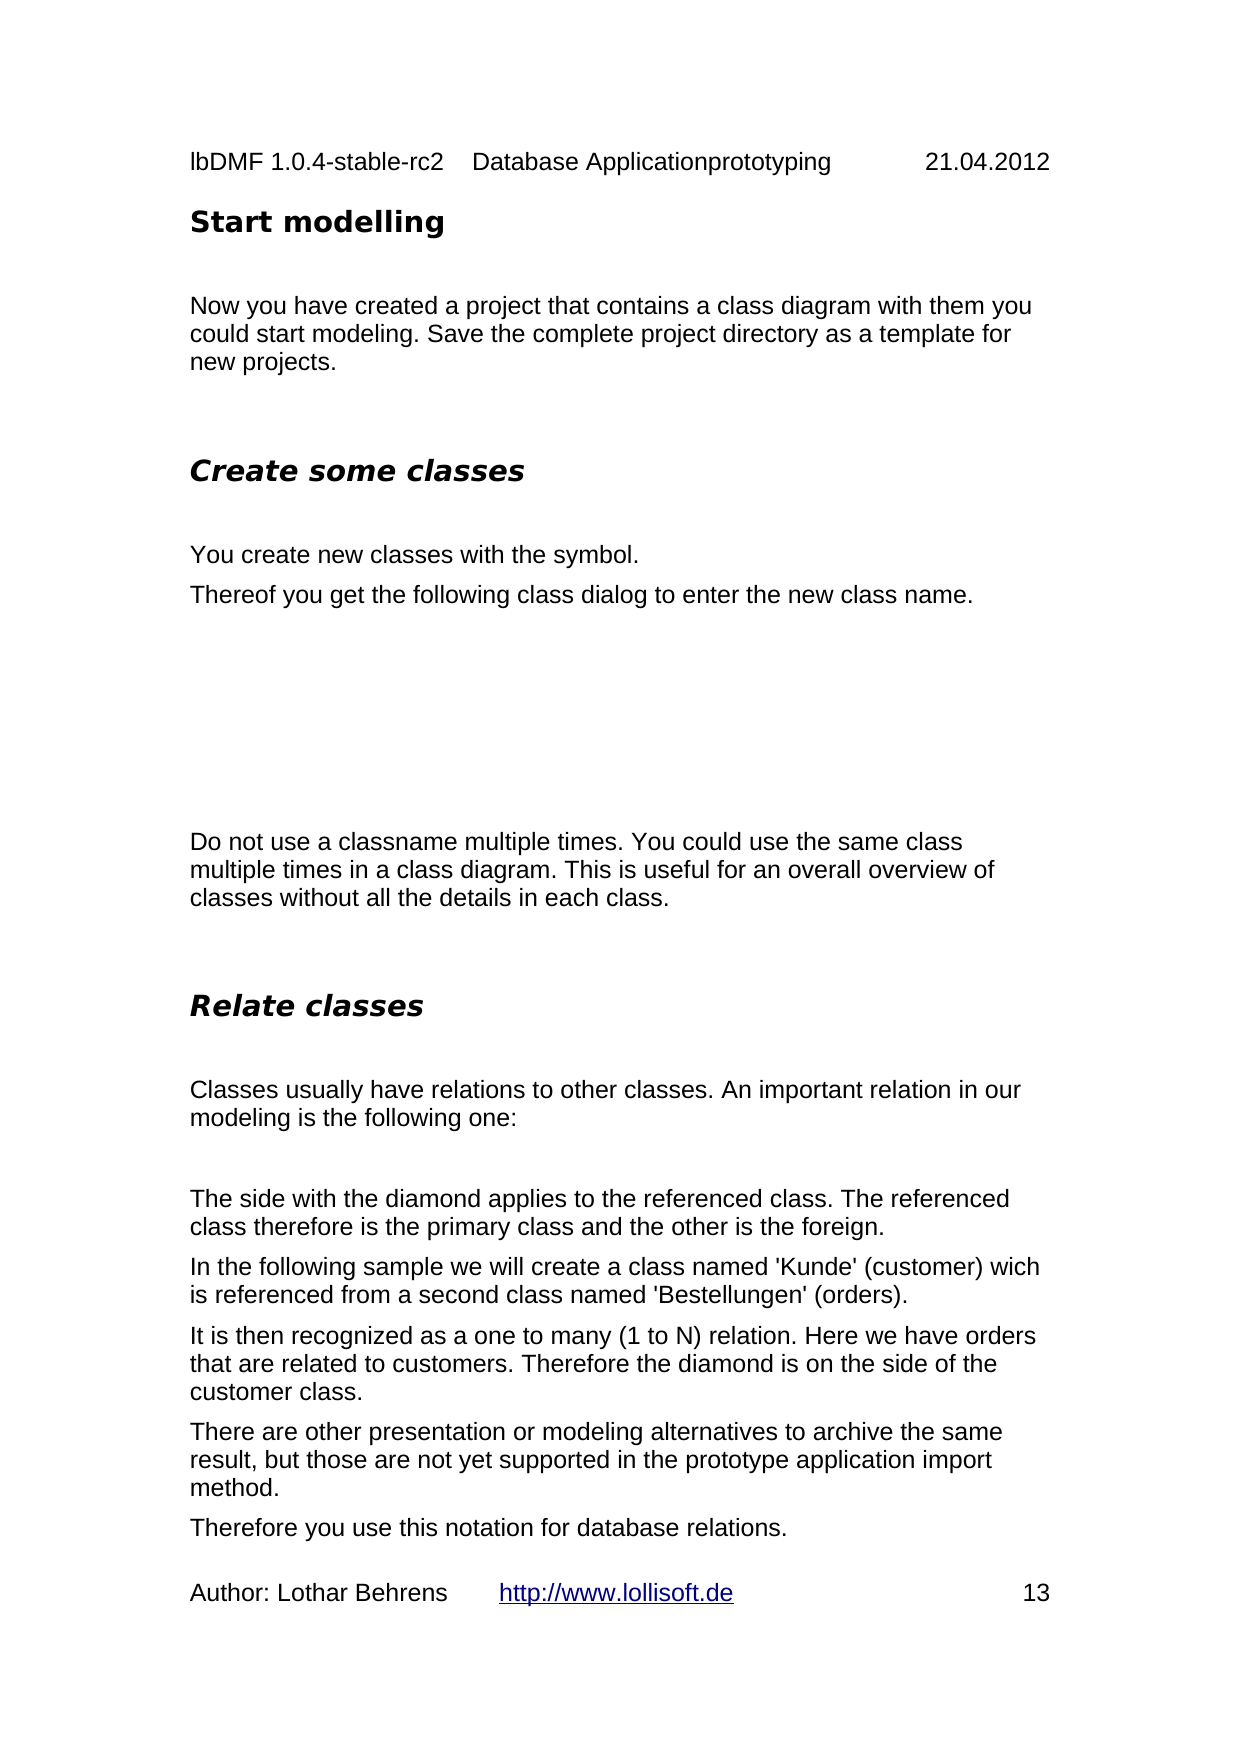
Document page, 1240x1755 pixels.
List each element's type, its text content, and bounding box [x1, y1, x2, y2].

text Do not use a classname multiple times. You could use the same class multiple times in a class diagram. This is useful for an overall overview of classes without all the details in each class. [189, 828, 1050, 911]
text Thereof you get the following class dialog to enter the new class name. [189, 581, 1050, 609]
subtitle Create some classes [189, 454, 1050, 488]
subtitle Start modelling [189, 205, 1050, 239]
subtitle Relate classes [189, 989, 1050, 1023]
text There are other presentation or modeling alternatives to archive the same result, but those are not yet supported in the prototype application import method. [189, 1418, 1050, 1502]
text In the following sample we will create a class named 'Kunde' (customer) wich is referenced from a second class named 'Bestellungen' (orders). [189, 1253, 1050, 1309]
text The side with the diamond applies to the referenced class. The referenced class therefore is the primary class and the other is the foreign. [189, 1185, 1050, 1241]
text Therefore you use this notation for database relations. [189, 1514, 1050, 1542]
text Classes usually have relations to other classes. An important relation in our modeling is the following one: [189, 1076, 1050, 1132]
text It is then recognized as a one to many (1 to N) relation. Here we have orders that are related to customers. Therefore the diamond is on the side of the customer class. [189, 1322, 1050, 1405]
text Now you have created a project that contains a class diagram with them you could start modeling. Save the complete project directory as a template for new projects. [189, 292, 1050, 376]
text You create new classes with the symbol. [189, 541, 1050, 569]
